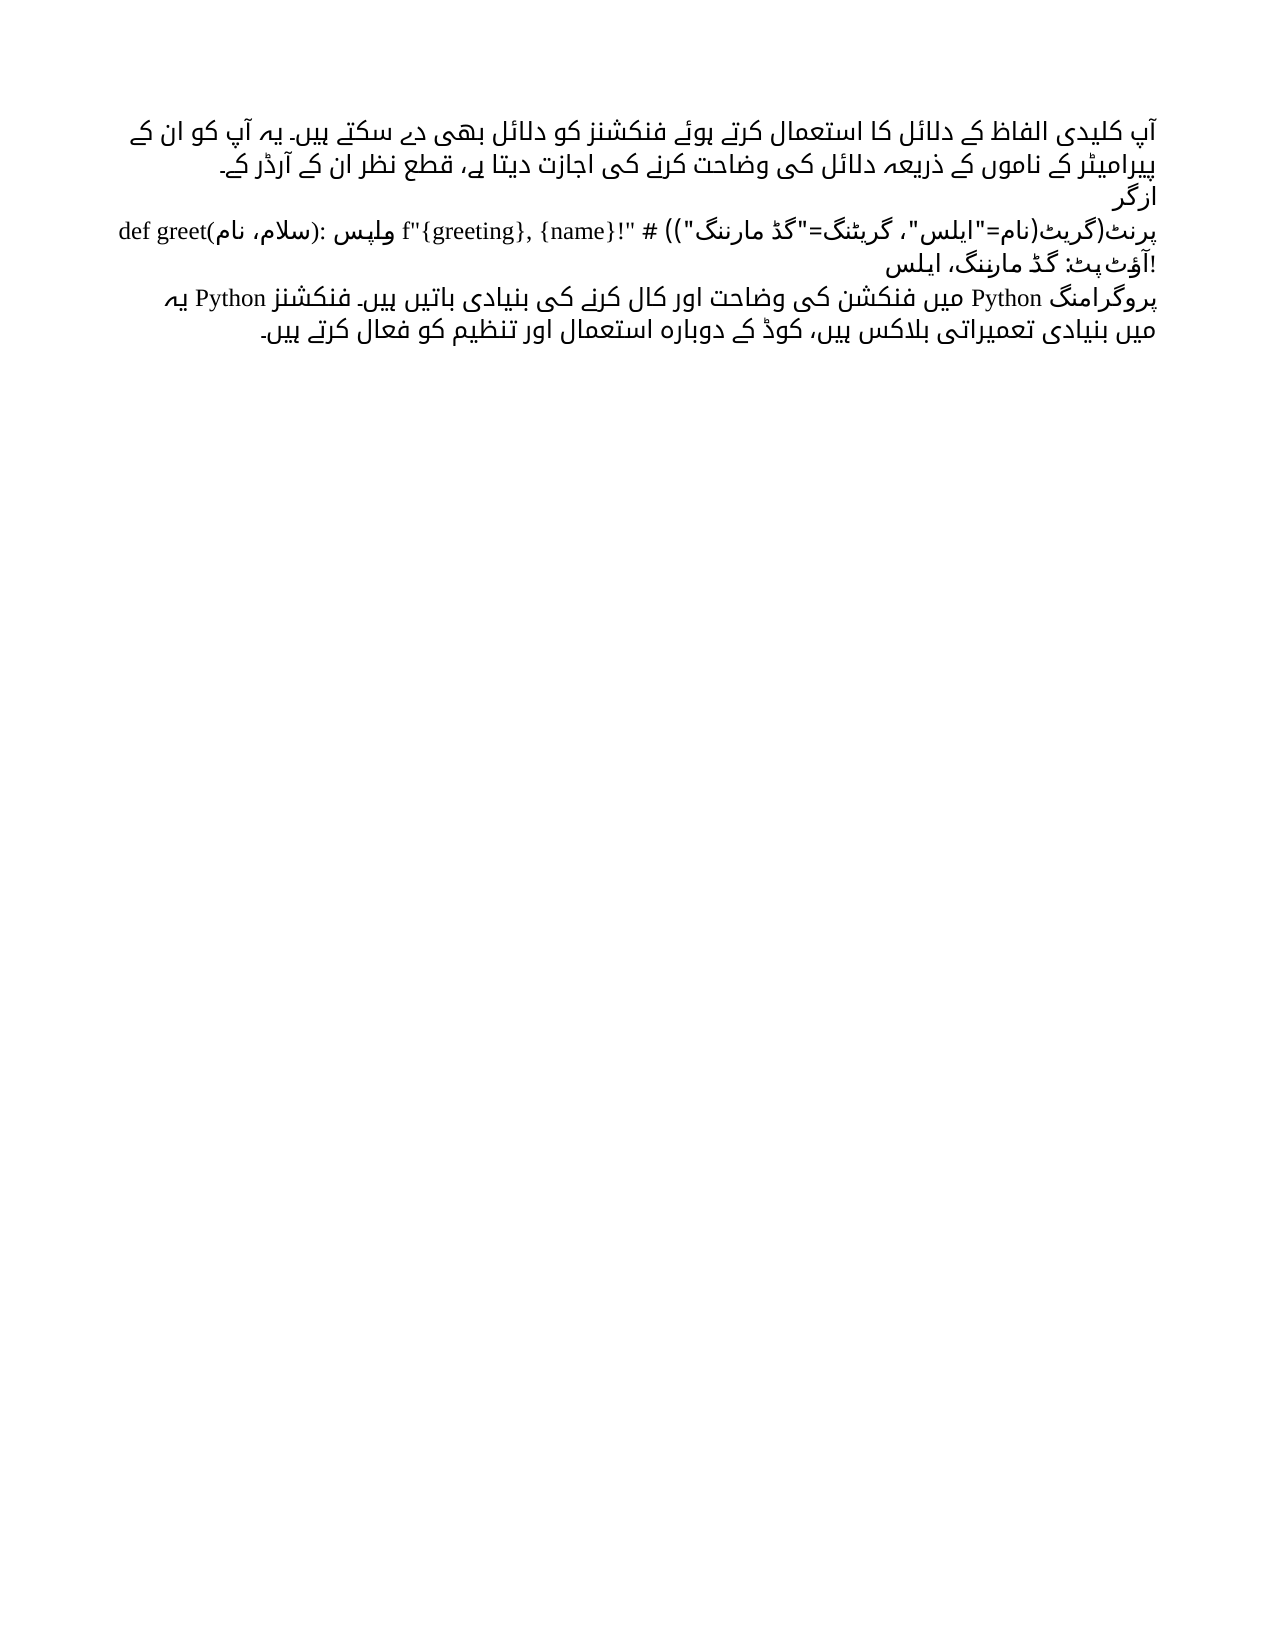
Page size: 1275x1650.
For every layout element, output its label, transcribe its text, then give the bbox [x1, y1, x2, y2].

text یہ Python میں فنکشن کی وضاحت اور کال کرنے کی بنیادی باتیں ہیں۔ فنکشنز Python پروگرامنگ میں بنیادی تعمیراتی بلاکس ہیں، کوڈ کے دوبارہ استعمال اور تنظیم کو فعال کرتے ہیں۔ [118, 283, 1157, 349]
text ازگر [118, 183, 1157, 216]
text def greet(سلام، نام): واپس f"{greeting}, {name}!" پرنٹ(گریٹ(نام="ایلس"، گریٹنگ="گڈ مارننگ")) # آؤٹ پٹ: گڈ مارننگ، ایلس! [118, 216, 1157, 283]
text آپ کلیدی الفاظ کے دلائل کا استعمال کرتے ہوئے فنکشنز کو دلائل بھی دے سکتے ہیں۔ یہ آپ کو ان کے پیرامیٹر کے ناموں کے ذریعہ دلائل کی وضاحت کرنے کی اجازت دیتا ہے، قطع نظر ان کے آرڈر کے۔ [118, 118, 1157, 183]
